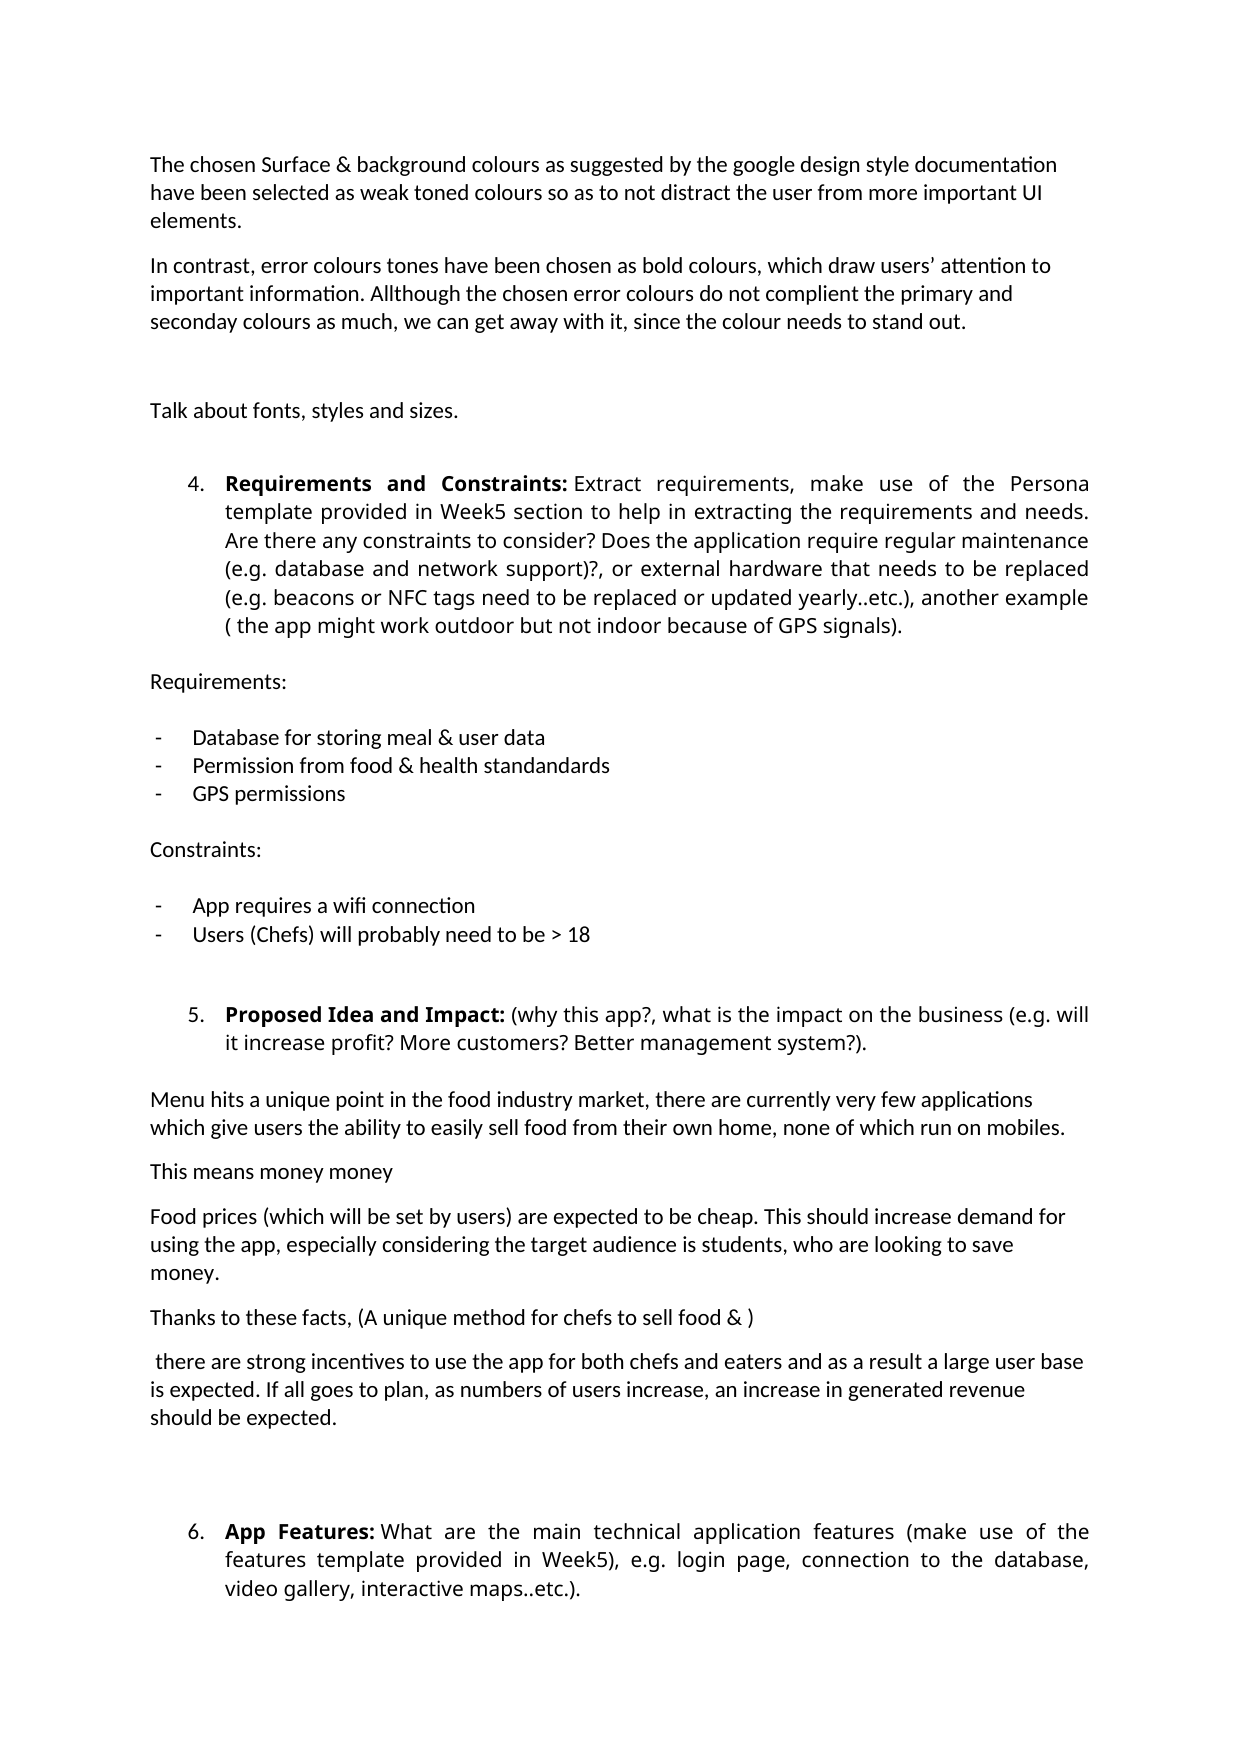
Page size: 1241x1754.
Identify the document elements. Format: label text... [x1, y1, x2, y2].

list Requirements and Constraints: Extract requirements, make use of the Persona template provided in Week5 section to help in extracting the requirements and needs. Are there any constraints to consider? Does the application require regular maintenance (e.g. database and network support)?, or external hardware that needs to be replaced (e.g. beacons or NFC tags need to be replaced or updated yearly..etc.), another example ( the app might work outdoor but not indoor because of GPS signals). [187, 469, 1090, 639]
list GPS permissions [155, 779, 1090, 808]
list Proposed Idea and Impact: (why this app?, what is the impact on the business (e.g. will it increase profit? More customers? Better management system?). [187, 1000, 1090, 1057]
text The chosen Surface & background colours as suggested by the google design style documentation have been selected as weak toned colours so as to not distract the user from more important UI elements. [150, 150, 1090, 234]
list Permission from food & health standandards [155, 752, 1090, 779]
list App Features: What are the main technical application features (make use of the features template provided in Week5), e.g. login page, connection to the database, video gallery, interactive maps..etc.). [187, 1517, 1090, 1602]
text In contrast, error colours tones have been chosen as bold colours, which draw users’ attention to important information. Allthough the chosen error colours do not complient the primary and seconday colours as much, we can get away with it, since the colour needs to stand out. [150, 251, 1090, 335]
text This means money money [150, 1157, 1090, 1185]
text Menu hits a unique point in the food industry market, there are currently very few applications which give users the ability to easily sell food from their own home, none of which run on mobiles. [150, 1085, 1090, 1141]
text Constraints: [150, 836, 1090, 864]
list Users (Chefs) will probably need to be > 18 [155, 920, 1090, 948]
list Database for storing meal & user data [155, 723, 1090, 752]
text Talk about fonts, styles and sizes. [150, 396, 1090, 424]
text Requirements: [150, 667, 1090, 696]
text Food prices (which will be set by users) are expected to be cheap. This should increase demand for using the app, especially considering the target audience is students, who are looking to save money. [150, 1202, 1090, 1286]
text Thanks to these facts, (A unique method for chefs to sell food & ) [150, 1303, 1090, 1331]
text there are strong incentives to use the app for both chefs and eaters and as a result a large user base is expected. If all goes to plan, as numbers of users increase, an increase in generated revenue should be expected. [150, 1347, 1090, 1432]
list App requires a wifi connection [155, 892, 1090, 920]
